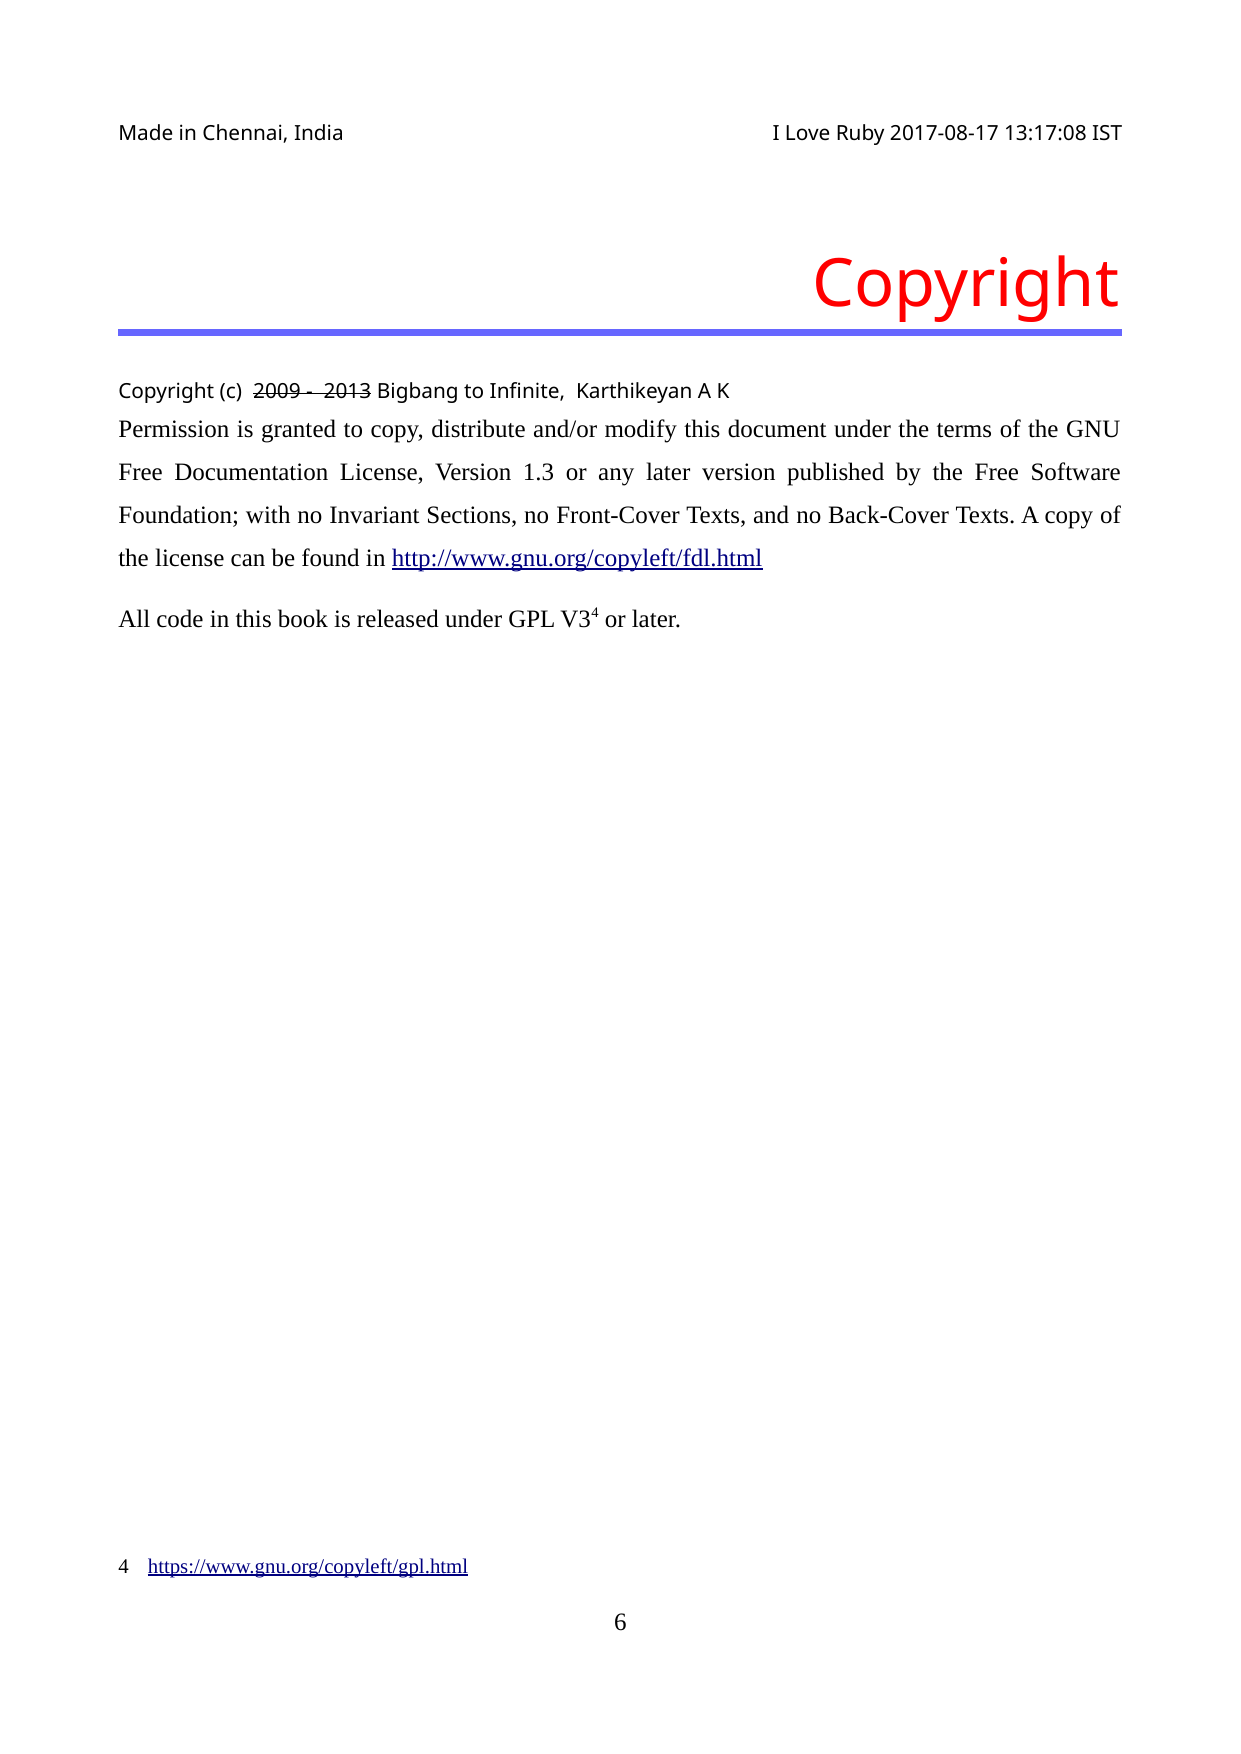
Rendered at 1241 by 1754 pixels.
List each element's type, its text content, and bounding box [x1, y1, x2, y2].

text https://www.gnu.org/copyleft/gpl.html [118, 1553, 1122, 1578]
text All code in this book is released under GPL V3 or later. [118, 604, 1122, 633]
text Copyright (c) 2009 - 2013 Bigbang to Infinite, Karthikeyan A K [118, 377, 1122, 405]
subtitle Copyright [118, 233, 1122, 329]
text Permission is granted to copy, distribute and/or modify this document under the terms of the GNU Free Documentation License, Version 1.3 or any later version published by the Free Software Foundation; with no Invariant Sections, no Front-Cover Texts, and no Back-Cover Texts. A copy of the license can be found in http://www.gnu.org/copyleft/fdl.html [118, 414, 1122, 572]
